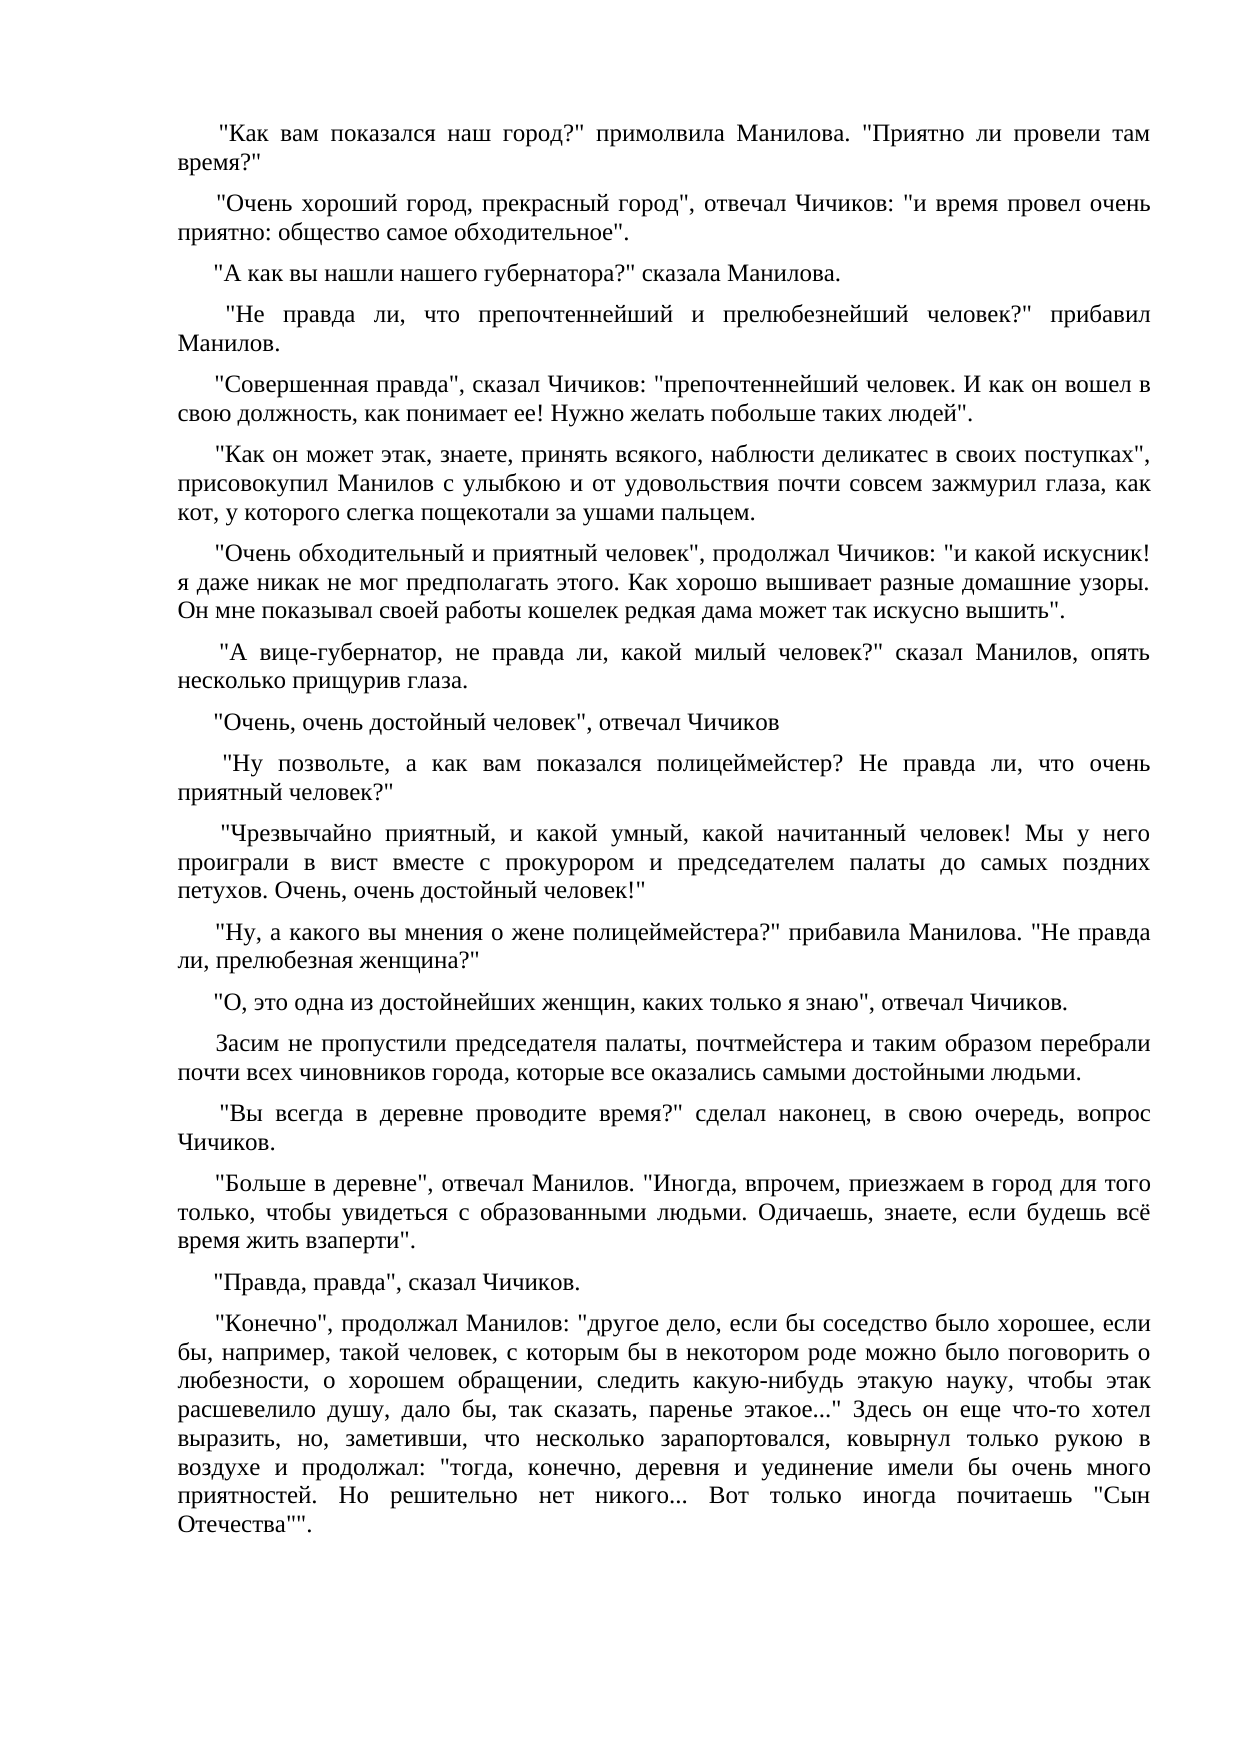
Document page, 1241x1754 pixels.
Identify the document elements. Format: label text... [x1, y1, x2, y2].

text "Чрезвычайно приятный, и какой умный, какой начитанный человек! Мы у него проиграли в вист вместе с прокурором и председателем палаты до самых поздних петухов. Очень, очень достойный человек!" [177, 818, 1152, 904]
text "Как он может этак, знаете, принять всякого, наблюсти деликатес в своих поступках", присовокупил Манилов с улыбкою и от удовольствия почти совсем зажмурил глаза, как кот, у которого слегка пощекотали за ушами пальцем. [177, 439, 1152, 526]
text Засим не пропустили председателя палаты, почтмейстера и таким образом перебрали почти всех чиновников города, которые все оказались самыми достойными людьми. [177, 1028, 1152, 1086]
text "Вы всегда в деревне проводите время?" сделал наконец, в свою очередь, вопрос Чичиков. [177, 1098, 1152, 1156]
text "О, это одна из достойнейших женщин, каких только я знаю", отвечал Чичиков. [177, 987, 1152, 1016]
text "Правда, правда", сказал Чичиков. [177, 1267, 1152, 1296]
text "Совершенная правда", сказал Чичиков: "препочтеннейший человек. И как он вошел в свою должность, как понимает ее! Нужно желать побольше таких людей". [177, 369, 1152, 427]
text "Больше в деревне", отвечал Манилов. "Иногда, впрочем, приезжаем в город для того только, чтобы увидеться с образованными людьми. Одичаешь, знаете, если будешь всё время жить взаперти". [177, 1168, 1152, 1254]
text "Очень, очень достойный человек", отвечал Чичиков [177, 707, 1152, 736]
text "А как вы нашли нашего губернатора?" сказала Манилова. [177, 258, 1152, 287]
text "Очень хороший город, прекрасный город", отвечал Чичиков: "и время провел очень приятно: общество самое обходительное". [177, 188, 1152, 246]
text "Очень обходительный и приятный человек", продолжал Чичиков: "и какой искусник! я даже никак не мог предполагать этого. Как хорошо вышивает разные домашние узоры. Он мне показывал своей работы кошелек редкая дама может так искусно вышить". [177, 538, 1152, 624]
text "Конечно", продолжал Манилов: "другое дело, если бы соседство было хорошее, если бы, например, такой человек, с которым бы в некотором роде можно было поговорить о любезности, о хорошем обращении, следить какую-нибудь этакую науку, чтобы этак расшевелило душу, дало бы, так сказать, паренье этакое..." Здесь он еще что-то хотел выразить, но, заметивши, что несколько зарапортовался, ковырнул только рукою в воздухе и продолжал: "тогда, конечно, деревня и уединение имели бы очень много приятностей. Но решительно нет никого... Вот только иногда почитаешь "Сын Отечества"". [177, 1308, 1152, 1538]
text "А вице-губернатор, не правда ли, какой милый человек?" сказал Манилов, опять несколько прищурив глаза. [177, 637, 1152, 694]
text "Ну позвольте, а как вам показался полицеймейстер? Не правда ли, что очень приятный человек?" [177, 748, 1152, 806]
text "Не правда ли, что препочтеннейший и прелюбезнейший человек?" прибавил Манилов. [177, 299, 1152, 357]
text "Как вам показался наш город?" примолвила Манилова. "Приятно ли провели там время?" [177, 118, 1152, 176]
text "Ну, а какого вы мнения о жене полицеймейстера?" прибавила Манилова. "Не правда ли, прелюбезная женщина?" [177, 917, 1152, 974]
